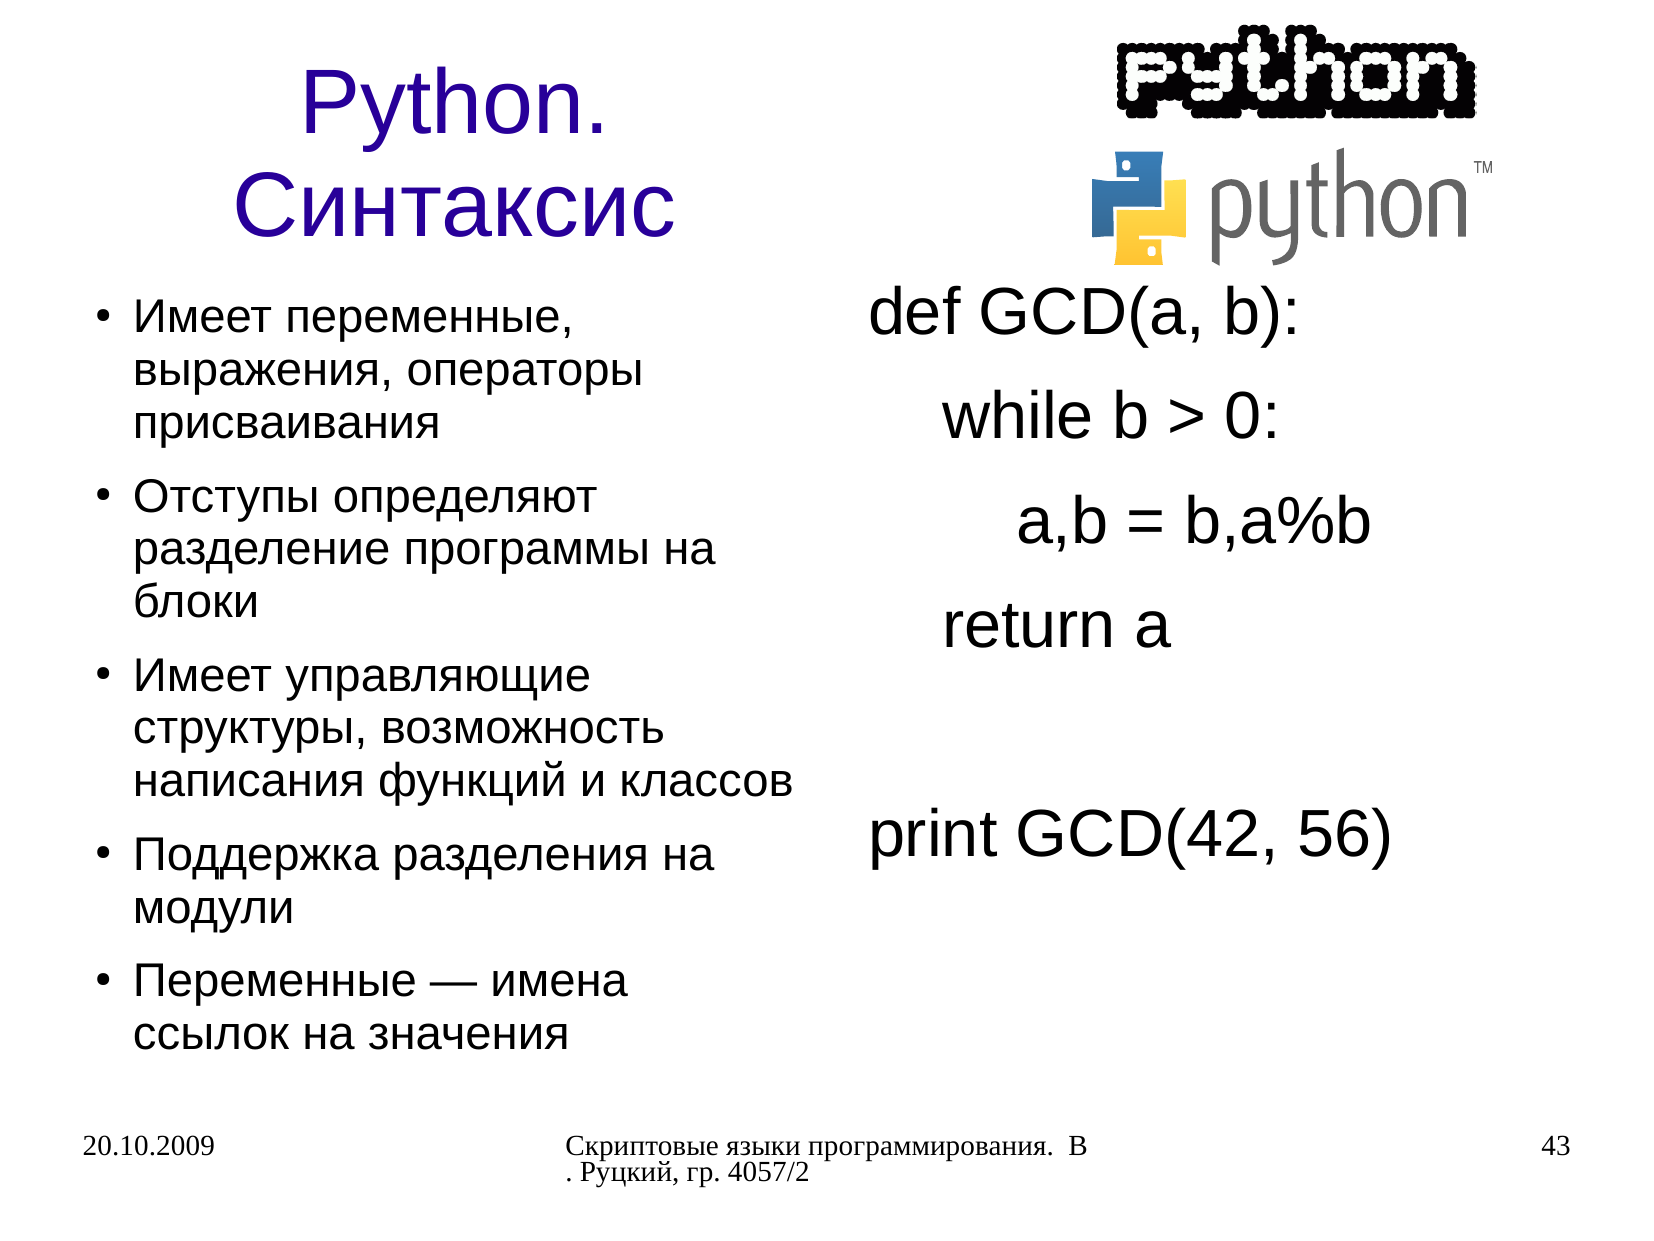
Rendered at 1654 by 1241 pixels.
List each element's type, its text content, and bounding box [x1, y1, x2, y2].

title Python. Синтаксис [82, 49, 827, 257]
list Имеет переменные, выражения, операторы присваивания Отступы определяют разделение программы на блоки Имеет управляющие структуры, возможность написания функций и классов Поддержка разделения на модули Переменные — имена ссылок на значения [82, 290, 798, 1109]
picture [1092, 147, 1492, 266]
picture [1116, 24, 1477, 119]
list def GCD(a, b): while b > 0: a,b = b,a%b return a print GCD(42, 56) [797, 274, 1512, 1093]
